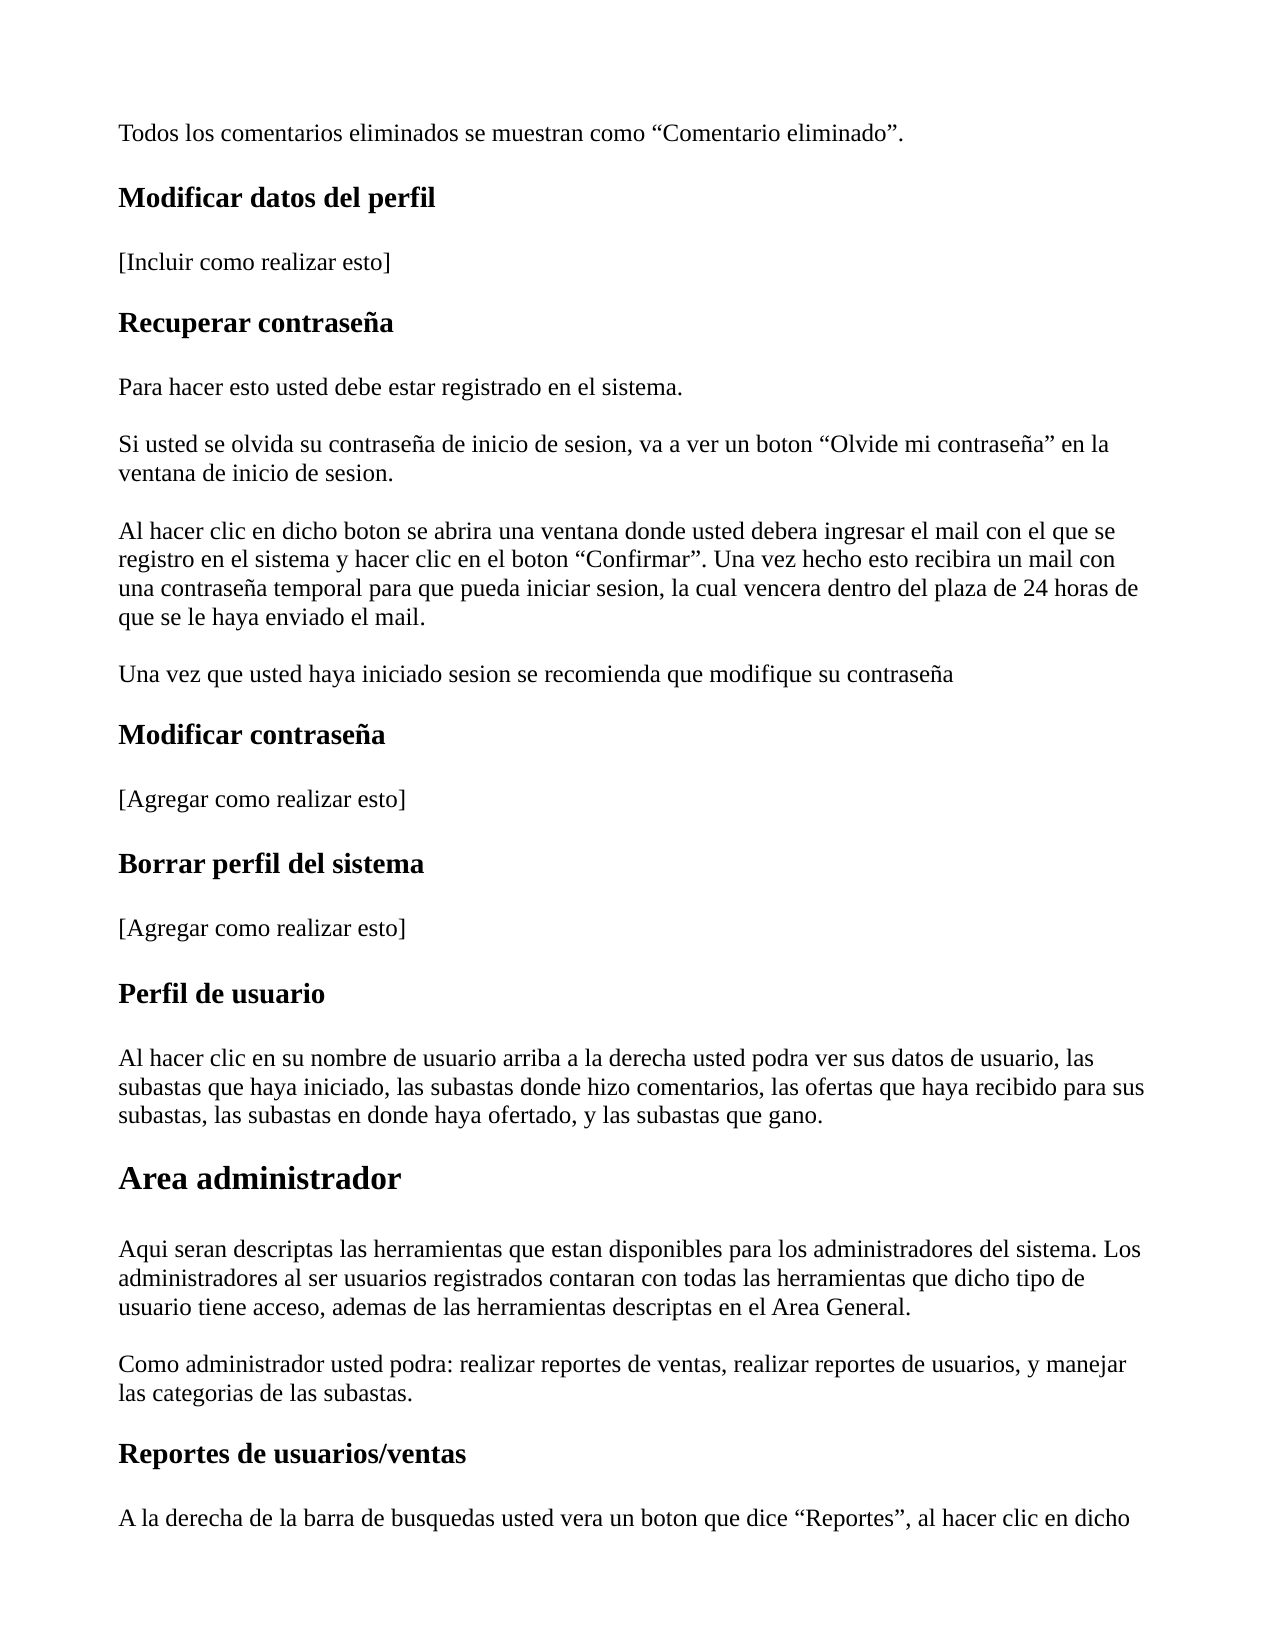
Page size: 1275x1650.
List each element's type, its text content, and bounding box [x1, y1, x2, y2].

text Area administrador [118, 1158, 1157, 1196]
text Borrar perfil del sistema [118, 846, 1157, 880]
text [Incluir como realizar esto] [118, 247, 1157, 276]
text Si usted se olvida su contraseña de inicio de sesion, va a ver un boton “Olvide mi contraseña” en la ventana de inicio de sesion. [118, 429, 1157, 487]
text A la derecha de la barra de busquedas usted vera un boton que dice “Reportes”, al hacer clic en dicho [118, 1503, 1157, 1532]
text Para hacer esto usted debe estar registrado en el sistema. [118, 372, 1157, 401]
text Recuperar contraseña [118, 305, 1157, 338]
text Al hacer clic en dicho boton se abrira una ventana donde usted debera ingresar el mail con el que se registro en el sistema y hacer clic en el boton “Confirmar”. Una vez hecho esto recibira un mail con una contraseña temporal para que pueda iniciar sesion, la cual vencera dentro del plaza de 24 horas de que se le haya enviado el mail. [118, 516, 1157, 631]
text [Agregar como realizar esto] [118, 913, 1157, 942]
text Aqui seran descriptas las herramientas que estan disponibles para los administradores del sistema. Los administradores al ser usuarios registrados contaran con todas las herramientas que dicho tipo de usuario tiene acceso, ademas de las herramientas descriptas en el Area General. [118, 1234, 1157, 1321]
text Perfil de usuario [118, 976, 1157, 1009]
text Una vez que usted haya iniciado sesion se recomienda que modifique su contraseña [118, 659, 1157, 688]
text Modificar datos del perfil [118, 180, 1157, 214]
text Reportes de usuarios/ventas [118, 1436, 1157, 1469]
text [Agregar como realizar esto] [118, 784, 1157, 813]
text Como administrador usted podra: realizar reportes de ventas, realizar reportes de usuarios, y manejar las categorias de las subastas. [118, 1349, 1157, 1407]
text Todos los comentarios eliminados se muestran como “Comentario eliminado”. [118, 118, 1157, 147]
text Al hacer clic en su nombre de usuario arriba a la derecha usted podra ver sus datos de usuario, las subastas que haya iniciado, las subastas donde hizo comentarios, las ofertas que haya recibido para sus subastas, las subastas en donde haya ofertado, y las subastas que gano. [118, 1043, 1157, 1129]
text Modificar contraseña [118, 717, 1157, 751]
